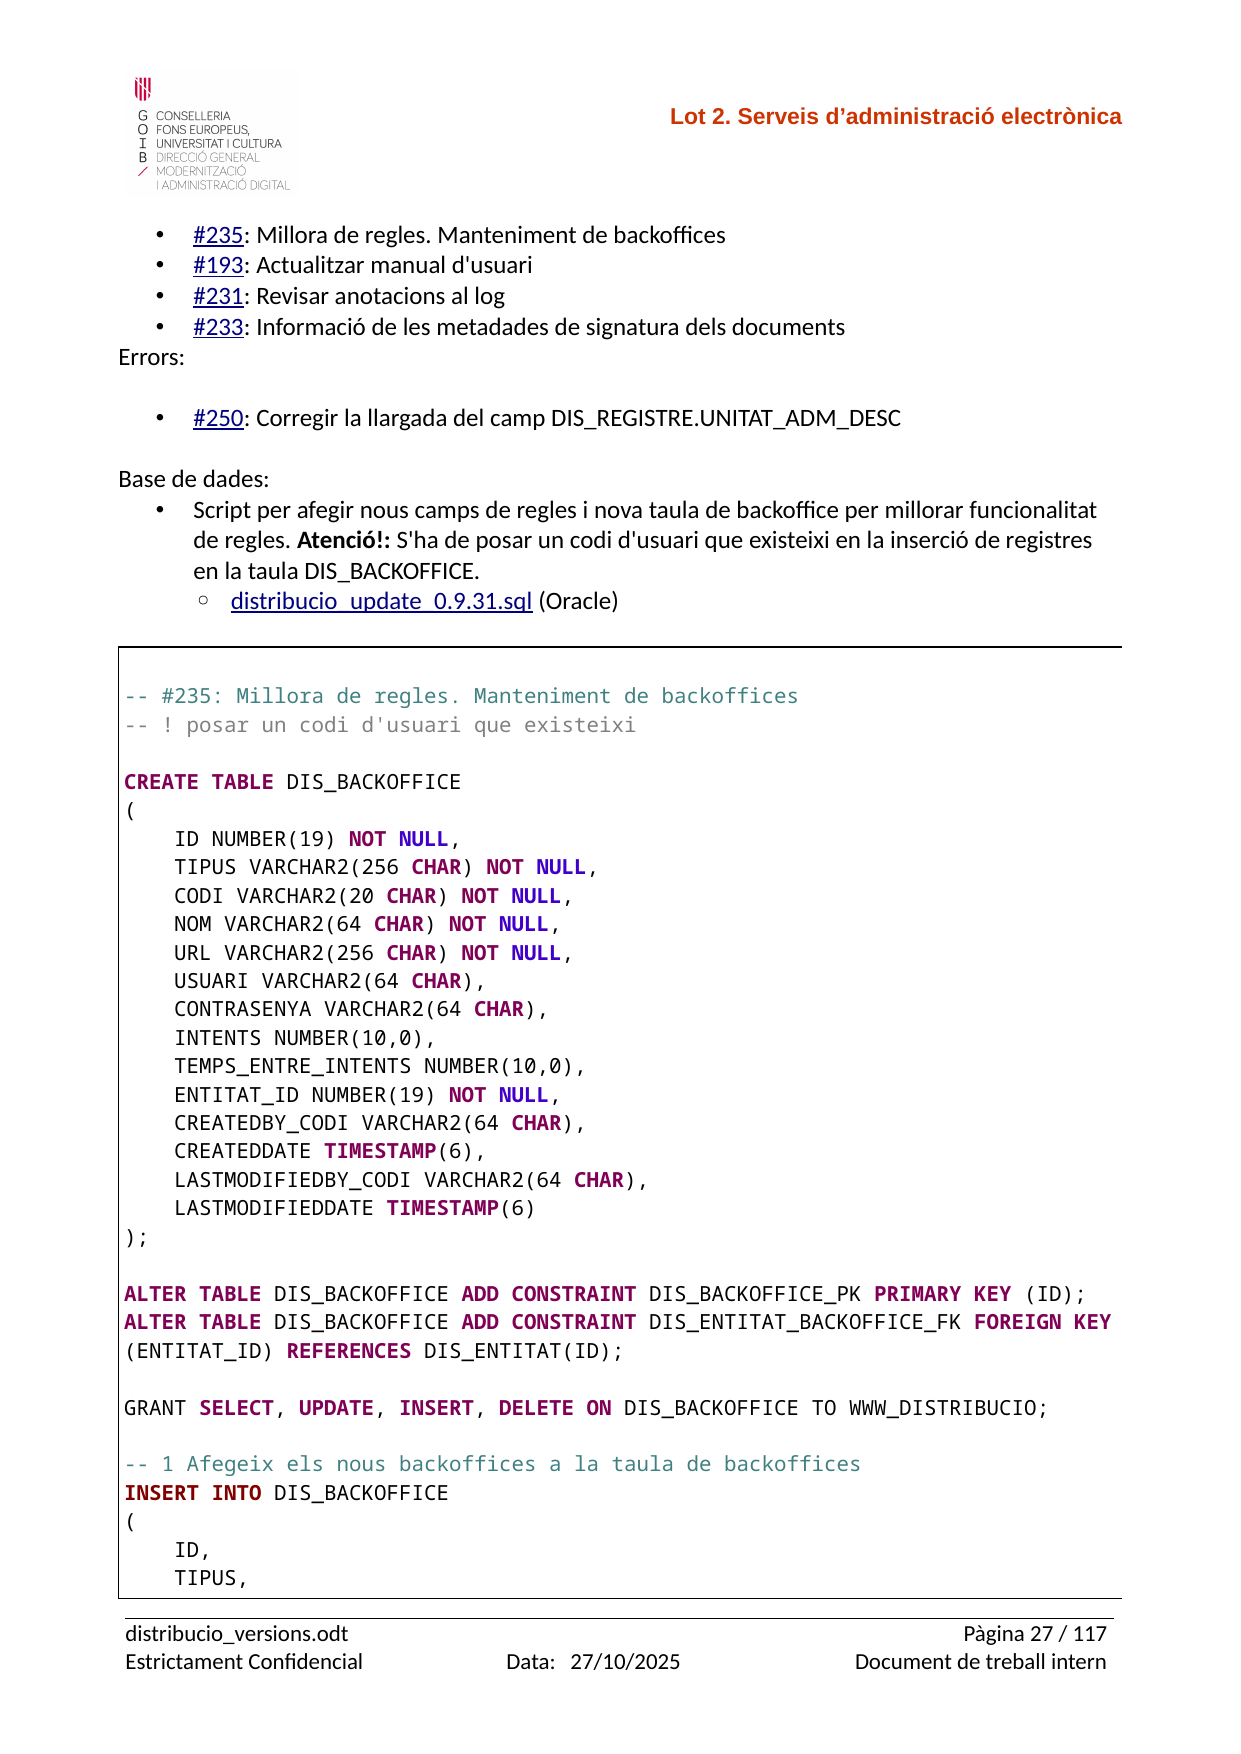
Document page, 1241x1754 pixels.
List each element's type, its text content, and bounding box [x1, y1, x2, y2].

text Errors: [118, 341, 1122, 372]
picture [126, 70, 299, 197]
text Base de dades: [118, 463, 1122, 494]
list #235: Millora de regles. Manteniment de backoffices [156, 219, 1122, 250]
list #250: Corregir la llargada del camp DIS_REGISTRE.UNITAT_ADM_DESC [156, 402, 1122, 433]
list #233: Informació de les metadades de signatura dels documents [156, 311, 1122, 341]
table_header -- #235: Millora de regles. Manteniment de backoffices -- ! posar un codi d'usuari que existeixi CREATE TABLE DIS_BACKOFFICE ( ID NUMBER(19) NOT NULL, TIPUS VARCHAR2(256 CHAR) NOT NULL, CODI VARCHAR2(20 CHAR) NOT NULL, NOM VARCHAR2(64 CHAR) NOT NULL, URL VARCHAR2(256 CHAR) NOT NULL, USUARI VARCHAR2(64 CHAR), CONTRASENYA VARCHAR2(64 CHAR), INTENTS NUMBER(10,0), TEMPS_ENTRE_INTENTS NUMBER(10,0), ENTITAT_ID NUMBER(19) NOT NULL, CREATEDBY_CODI VARCHAR2(64 CHAR), CREATEDDATE TIMESTAMP(6), LASTMODIFIEDBY_CODI VARCHAR2(64 CHAR), LASTMODIFIEDDATE TIMESTAMP(6) ); ALTER TABLE DIS_BACKOFFICE ADD CONSTRAINT DIS_BACKOFFICE_PK PRIMARY KEY (ID); ALTER TABLE DIS_BACKOFFICE ADD CONSTRAINT DIS_ENTITAT_BACKOFFICE_FK FOREIGN KEY (ENTITAT_ID) REFERENCES DIS_ENTITAT(ID); GRANT SELECT, UPDATE, INSERT, DELETE ON DIS_BACKOFFICE TO WWW_DISTRIBUCIO; -- 1 Afegeix els nous backoffices a la taula de backoffices INSERT INTO DIS_BACKOFFICE ( ID, TIPUS, [119, 648, 1122, 1597]
list #231: Revisar anotacions al log [156, 280, 1122, 311]
list distribucio_update_0.9.31.sql (Oracle) [193, 585, 1122, 616]
list #193: Actualitzar manual d'usuari [156, 250, 1122, 280]
list Script per afegir nous camps de regles i nova taula de backoffice per millorar funcionalitat de regles. Atenció!: S'ha de posar un codi d'usuari que existeixi en la inserció de registres en la taula DIS_BACKOFFICE. [156, 494, 1122, 585]
